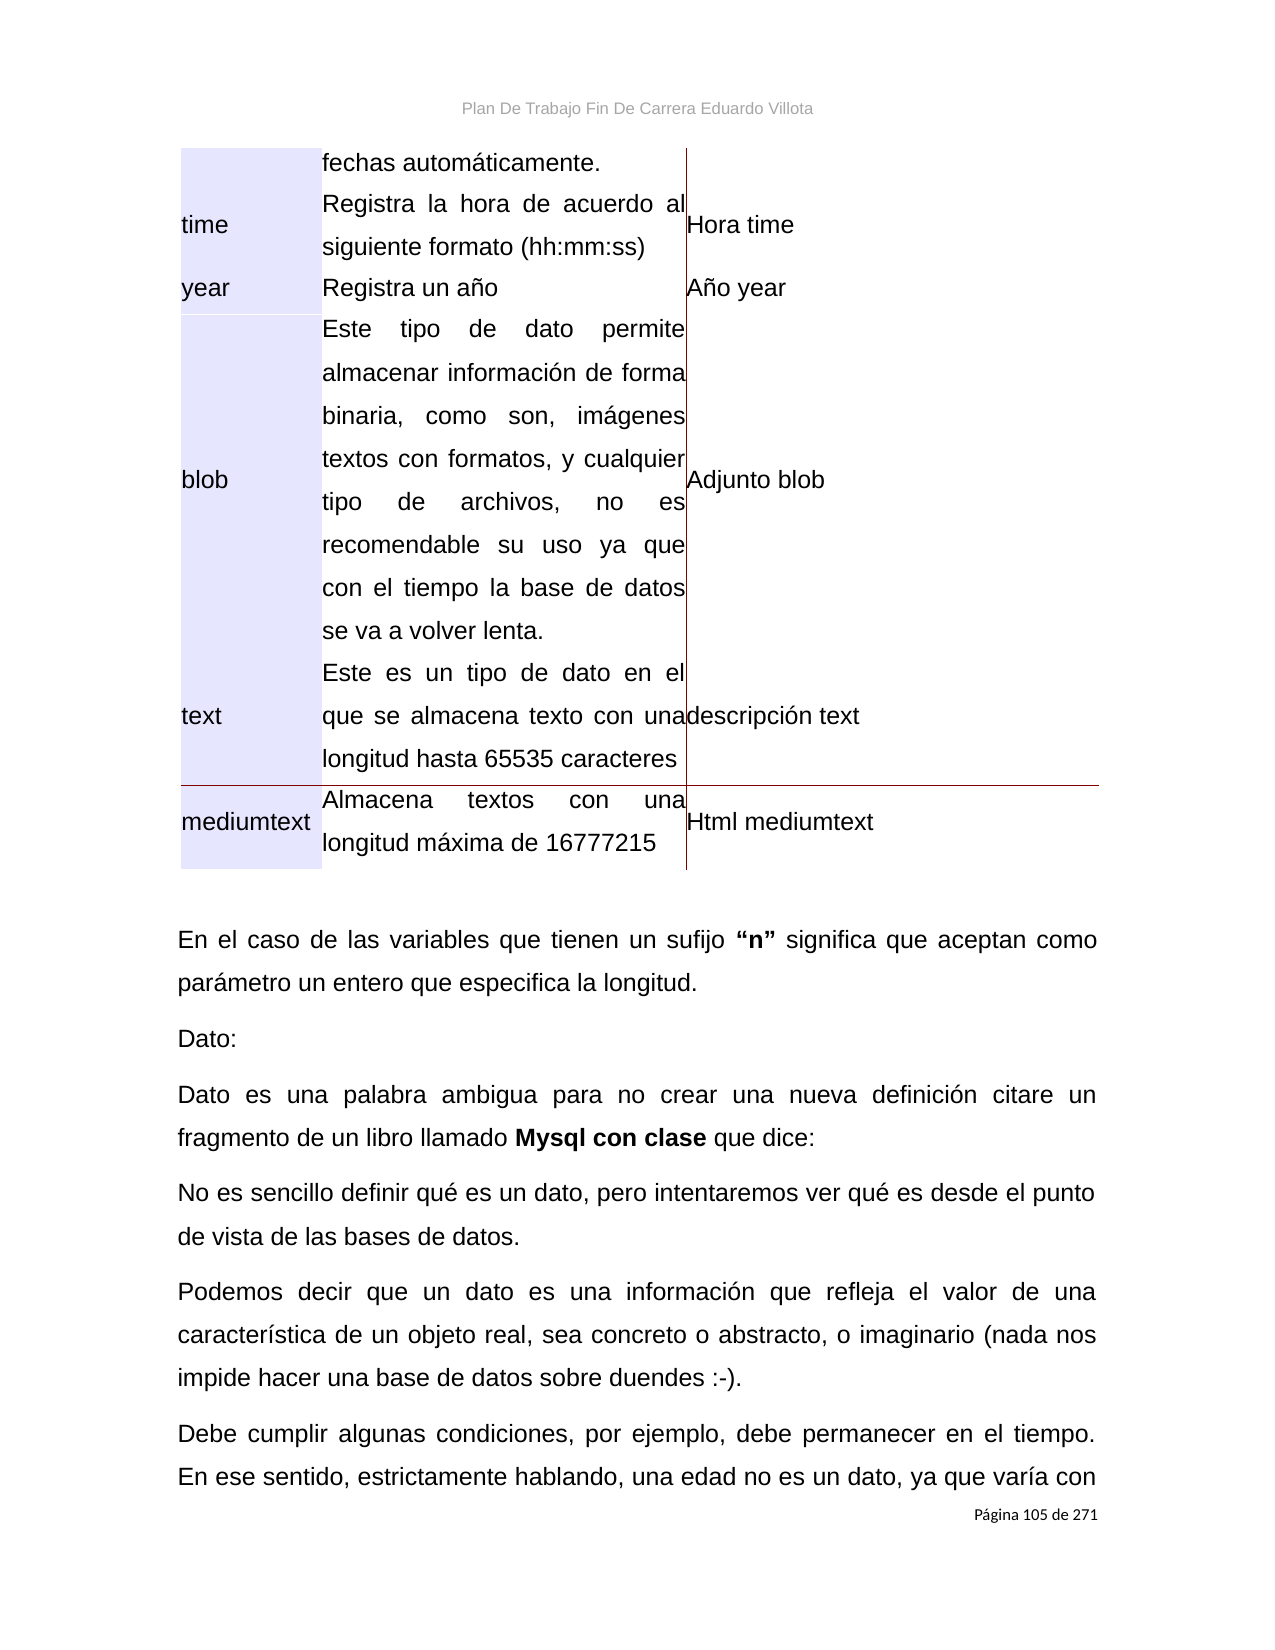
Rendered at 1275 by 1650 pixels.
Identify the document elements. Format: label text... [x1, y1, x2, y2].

table_cell mediumtext [181, 786, 322, 869]
text Debe cumplir algunas condiciones, por ejemplo, debe permanecer en el tiempo. En ese sentido, estrictamente hablando, una edad no es un dato, ya que varía con [177, 1419, 1098, 1491]
text En el caso de las variables que tienen un sufijo “n” significa que aceptan como parámetro un entero que especifica la longitud. [177, 925, 1098, 997]
table_cell blob [181, 315, 322, 658]
table_cell Registra un año [322, 273, 686, 314]
table_cell Html mediumtext [687, 786, 1099, 869]
table_cell Almacena textos con una longitud máxima de 16777215 [322, 786, 686, 869]
table_cell [181, 148, 322, 189]
table_cell Hora time [687, 189, 1099, 273]
text No es sencillo definir qué es un dato, pero intentaremos ver qué es desde el punto de vista de las bases de datos. [177, 1178, 1098, 1250]
text Dato es una palabra ambigua para no crear una nueva definición citare un fragmento de un libro llamado Mysql con clase que dice: [177, 1079, 1098, 1151]
table_cell year [181, 273, 322, 314]
table_cell Este es un tipo de dato en el que se almacena texto con una longitud hasta 65535 caracteres [322, 658, 686, 785]
table_cell Este tipo de dato permite almacenar información de forma binaria, como son, imágenes textos con formatos, y cualquier tipo de archivos, no es recomendable su uso ya que con el tiempo la base de datos se va a volver lenta. [322, 315, 686, 658]
table_cell time [181, 189, 322, 273]
table_cell text [181, 658, 322, 785]
table_cell descripción text [687, 658, 1099, 785]
table_cell fechas automáticamente. [322, 148, 686, 189]
table_cell Adjunto blob [687, 315, 1099, 658]
text Podemos decir que un dato es una información que refleja el valor de una característica de un objeto real, sea concreto o abstracto, o imaginario (nada nos impide hacer una base de datos sobre duendes :-). [177, 1277, 1098, 1392]
table_cell Registra la hora de acuerdo al siguiente formato (hh:mm:ss) [322, 189, 686, 273]
table_cell [687, 148, 1099, 189]
text Dato: [177, 1024, 1098, 1053]
table_cell Año year [687, 273, 1099, 314]
